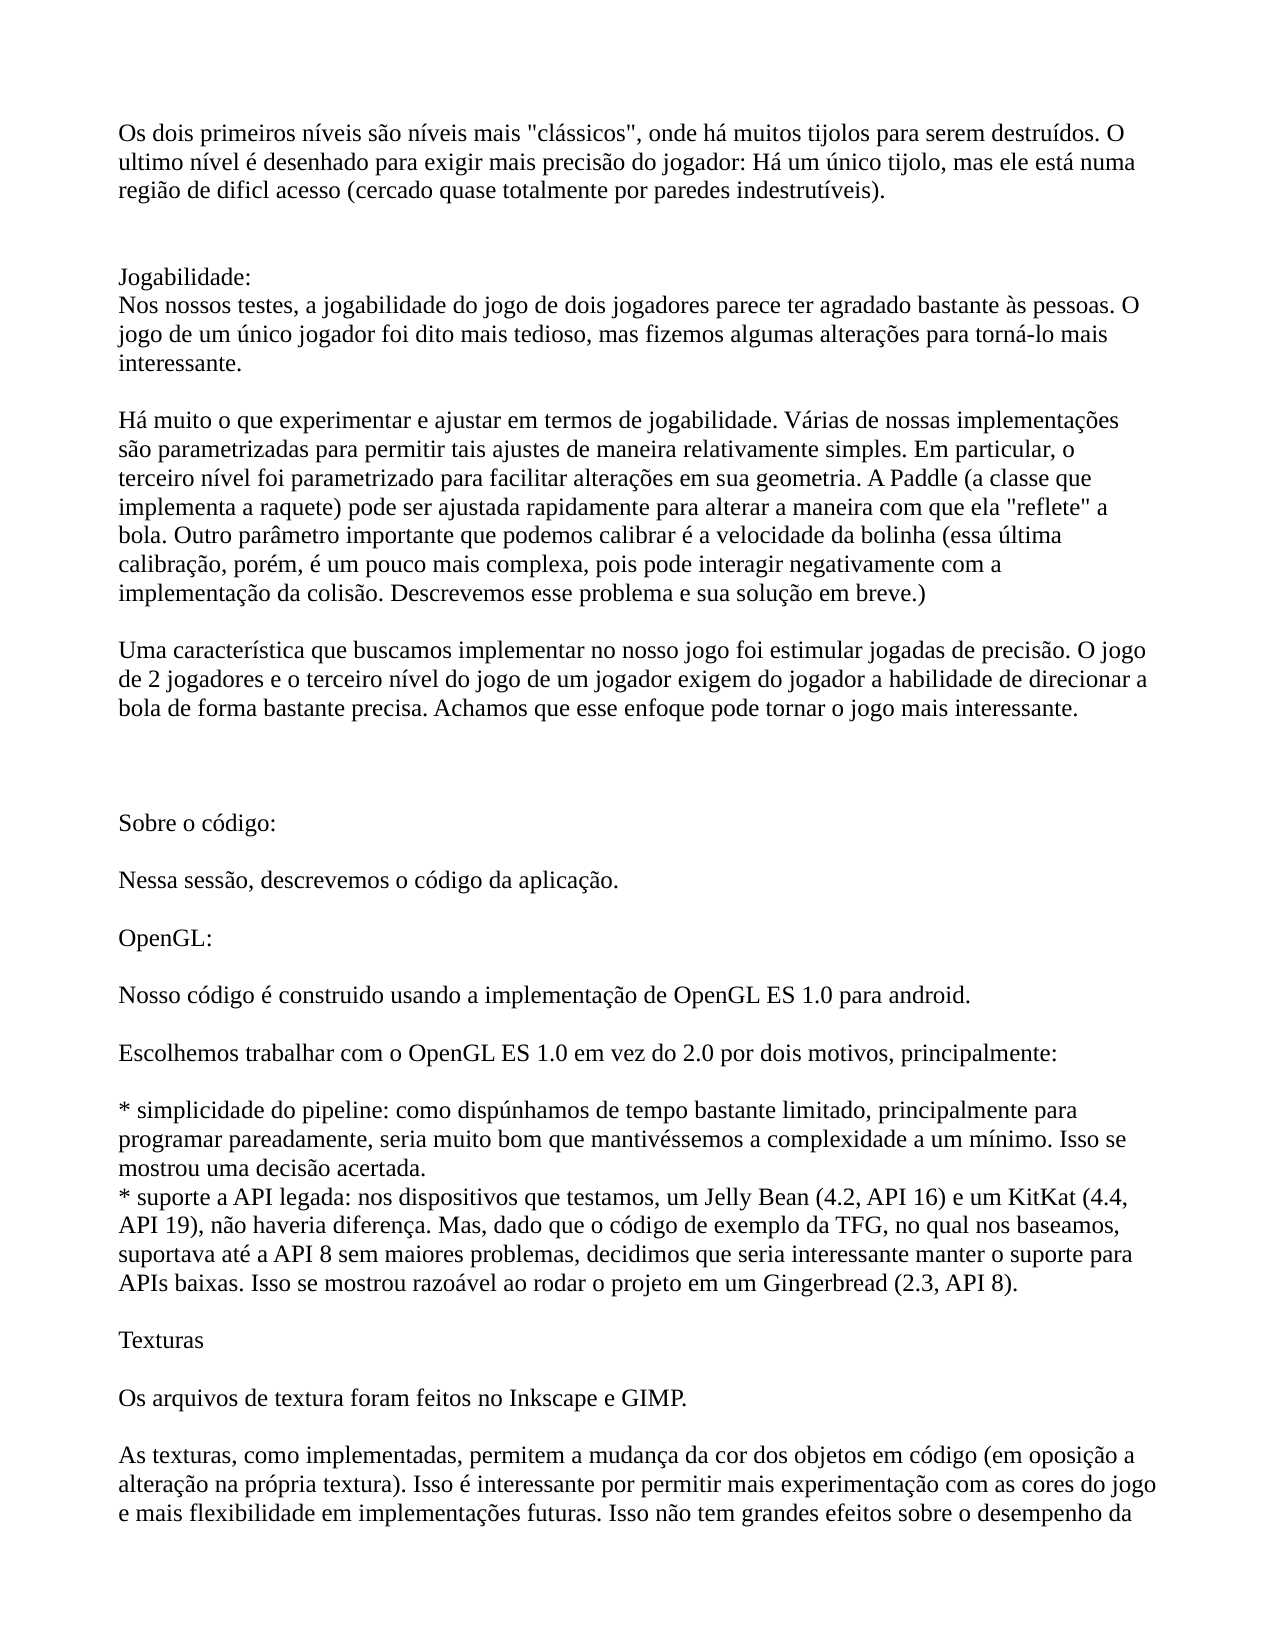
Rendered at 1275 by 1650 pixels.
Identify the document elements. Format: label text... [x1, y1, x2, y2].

text Jogabilidade: [118, 262, 1157, 291]
text Há muito o que experimentar e ajustar em termos de jogabilidade. Várias de nossas implementações são parametrizadas para permitir tais ajustes de maneira relativamente simples. Em particular, o terceiro nível foi parametrizado para facilitar alterações em sua geometria. A Paddle (a classe que implementa a raquete) pode ser ajustada rapidamente para alterar a maneira com que ela "reflete" a bola. Outro parâmetro importante que podemos calibrar é a velocidade da bolinha (essa última calibração, porém, é um pouco mais complexa, pois pode interagir negativamente com a implementação da colisão. Descrevemos esse problema e sua solução em breve.) [118, 406, 1157, 607]
text Os dois primeiros níveis são níveis mais "clássicos", onde há muitos tijolos para serem destruídos. O ultimo nível é desenhado para exigir mais precisão do jogador: Há um único tijolo, mas ele está numa região de dificl acesso (cercado quase totalmente por paredes indestrutíveis). [118, 118, 1157, 204]
text * suporte a API legada: nos dispositivos que testamos, um Jelly Bean (4.2, API 16) e um KitKat (4.4, API 19), não haveria diferença. Mas, dado que o código de exemplo da TFG, no qual nos baseamos, suportava até a API 8 sem maiores problemas, decidimos que seria interessante manter o suporte para APIs baixas. Isso se mostrou razoável ao rodar o projeto em um Gingerbread (2.3, API 8). [118, 1182, 1157, 1297]
text Sobre o código: [118, 808, 1157, 837]
text As texturas, como implementadas, permitem a mudança da cor dos objetos em código (em oposição a alteração na própria textura). Isso é interessante por permitir mais experimentação com as cores do jogo e mais flexibilidade em implementações futuras. Isso não tem grandes efeitos sobre o desempenho da [118, 1441, 1157, 1527]
text Texturas [118, 1326, 1157, 1354]
text OpenGL: [118, 923, 1157, 952]
text Nessa sessão, descrevemos o código da aplicação. [118, 866, 1157, 894]
text Uma característica que buscamos implementar no nosso jogo foi estimular jogadas de precisão. O jogo de 2 jogadores e o terceiro nível do jogo de um jogador exigem do jogador a habilidade de direcionar a bola de forma bastante precisa. Achamos que esse enfoque pode tornar o jogo mais interessante. [118, 636, 1157, 722]
text Os arquivos de textura foram feitos no Inkscape e GIMP. [118, 1383, 1157, 1412]
text Escolhemos trabalhar com o OpenGL ES 1.0 em vez do 2.0 por dois motivos, principalmente: [118, 1038, 1157, 1067]
text Nosso código é construido usando a implementação de OpenGL ES 1.0 para android. [118, 981, 1157, 1009]
text Nos nossos testes, a jogabilidade do jogo de dois jogadores parece ter agradado bastante às pessoas. O jogo de um único jogador foi dito mais tedioso, mas fizemos algumas alterações para torná-lo mais interessante. [118, 291, 1157, 377]
text * simplicidade do pipeline: como dispúnhamos de tempo bastante limitado, principalmente para programar pareadamente, seria muito bom que mantivéssemos a complexidade a um mínimo. Isso se mostrou uma decisão acertada. [118, 1096, 1157, 1182]
